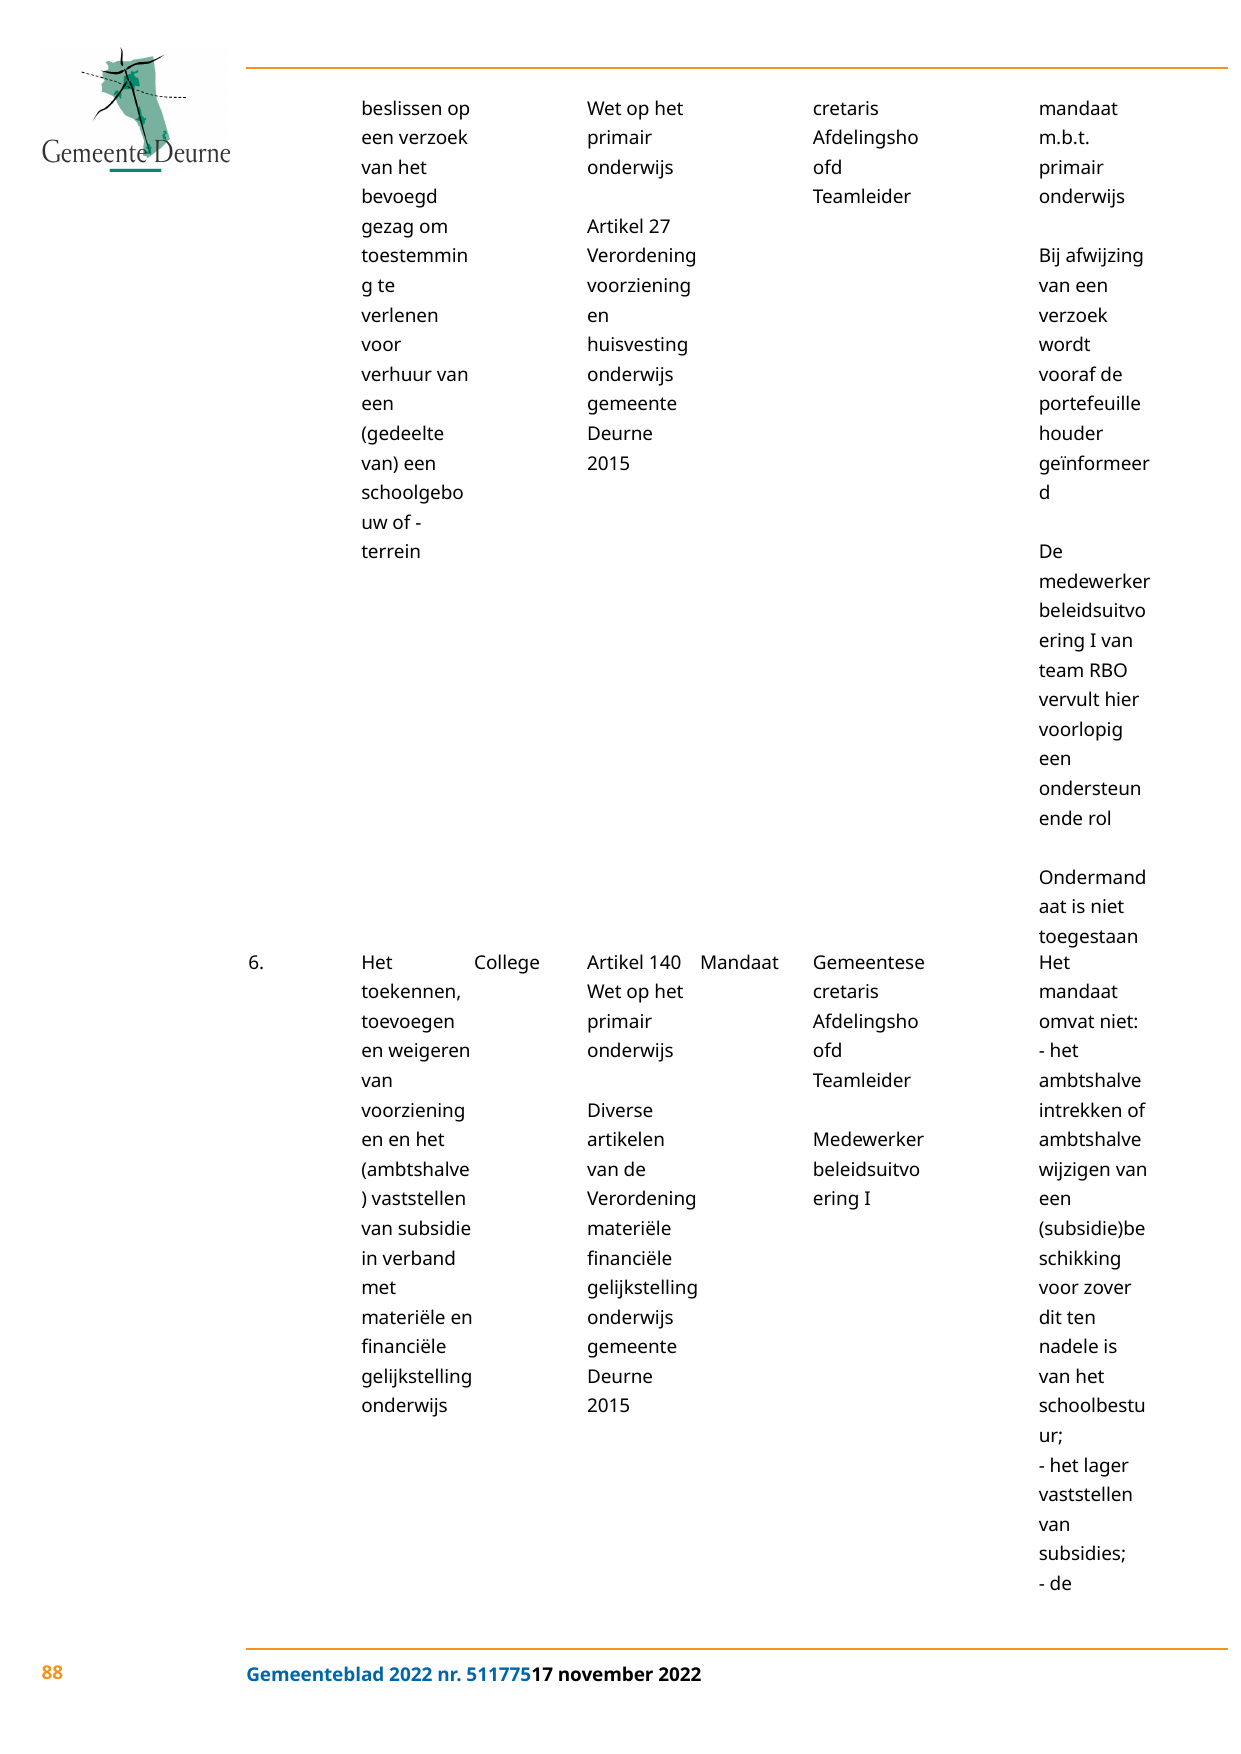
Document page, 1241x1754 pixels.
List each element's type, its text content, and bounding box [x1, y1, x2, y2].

table_cell Artikel 140 Wet op het primair onderwijs Diverse artikelen van de Verordening materiële financiële gelijkstelling onderwijs gemeente Deurne 2015 [587, 949, 700, 1596]
table_cell [926, 95, 1038, 949]
table_cell beslissen op een verzoek van het bevoegd gezag om toestemming te verlenen voor verhuur van een (gedeelte van) een schoolgebouw of -terrein [361, 95, 474, 949]
table_cell [700, 95, 813, 949]
table_cell [926, 949, 1038, 1596]
picture [41, 47, 231, 172]
table_cell Mandaat [700, 949, 813, 1596]
table_cell cretaris Afdelingshoofd Teamleider [813, 95, 926, 949]
table_cell Het toekennen, toevoegen en weigeren van voorzieningen en het (ambtshalve) vaststellen van subsidie in verband met materiële en financiële gelijkstelling onderwijs [361, 949, 474, 1596]
table_cell Het mandaat omvat niet: - het ambtshalve intrekken of ambtshalve wijzigen van een (subsidie)beschikking voor zover dit ten nadele is van het schoolbestuur; - het lager vaststellen van subsidies; - de [1039, 949, 1152, 1596]
table_cell 6. [248, 949, 361, 1596]
table_cell Wet op het primair onderwijs Artikel 27 Verordening voorzieningen huisvesting onderwijs gemeente Deurne 2015 [587, 95, 700, 949]
table_cell mandaat m.b.t. primair onderwijs Bij afwijzing van een verzoek wordt vooraf de portefeuillehouder geïnformeerd De medewerker beleidsuitvoering I van team RBO vervult hier voorlopig een ondersteunende rol Ondermandaat is niet toegestaan [1039, 95, 1152, 949]
table_cell Gemeentesecretaris Afdelingshoofd Teamleider Medewerker beleidsuitvoering I [813, 949, 926, 1596]
table_cell College [474, 949, 587, 1596]
table_cell [248, 95, 361, 949]
table_cell [474, 95, 587, 949]
